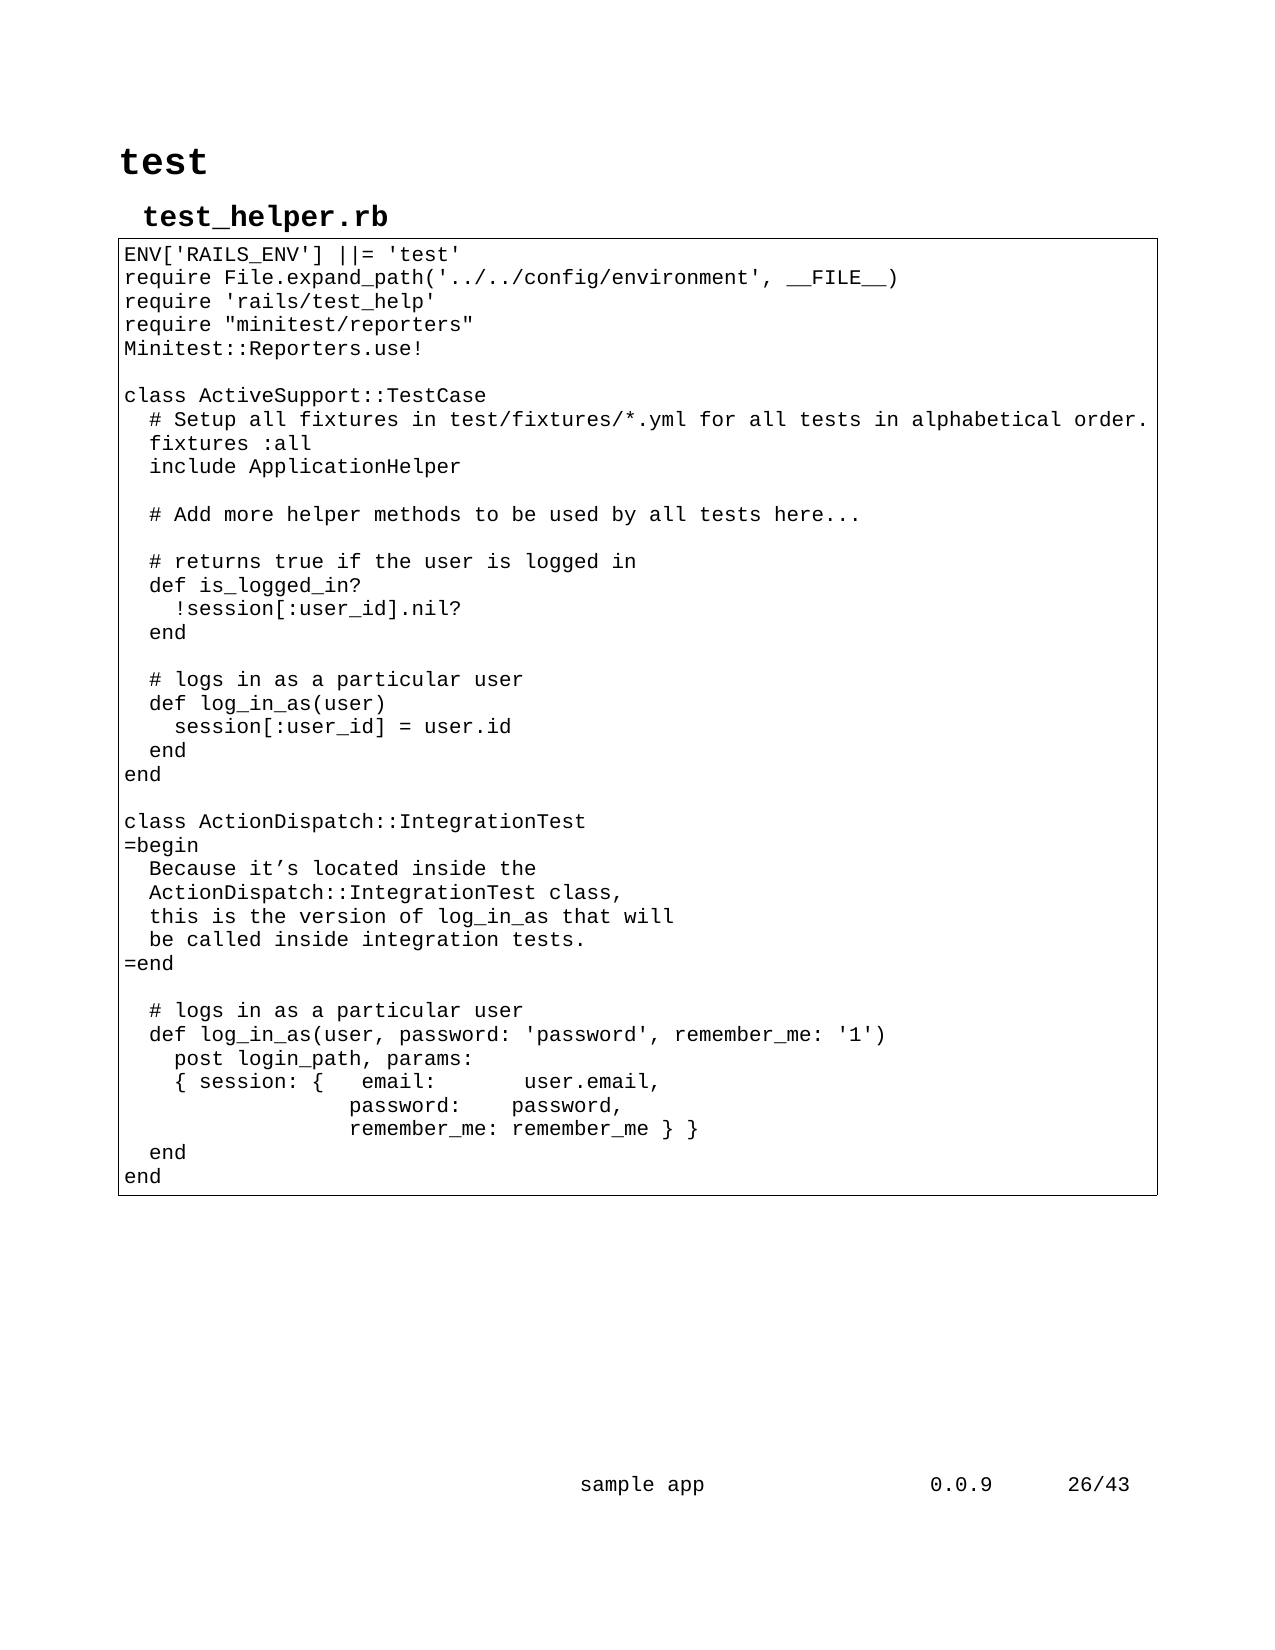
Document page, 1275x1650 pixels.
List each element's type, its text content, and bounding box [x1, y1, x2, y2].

subtitle test [118, 143, 1157, 186]
table_header ENV['RAILS_ENV'] ||= 'test' require File.expand_path('../../config/environment', __FILE__) require 'rails/test_help' require "minitest/reporters" Minitest::Reporters.use! class ActiveSupport::TestCase # Setup all fixtures in test/fixtures/*.yml for all tests in alphabetical order. fixtures :all include ApplicationHelper # Add more helper methods to be used by all tests here... # returns true if the user is logged in def is_logged_in? !session[:user_id].nil? end # logs in as a particular user def log_in_as(user) session[:user_id] = user.id end end class ActionDispatch::IntegrationTest =begin Because it’s located inside the ActionDispatch::IntegrationTest class, this is the version of log_in_as that will be called inside integration tests. =end # logs in as a particular user def log_in_as(user, password: 'password', remember_me: '1') post login_path, params: { session: { email: user.email, password: password, remember_me: remember_me } } end end [119, 239, 1157, 1195]
subtitle test_helper.rb [142, 201, 1157, 235]
